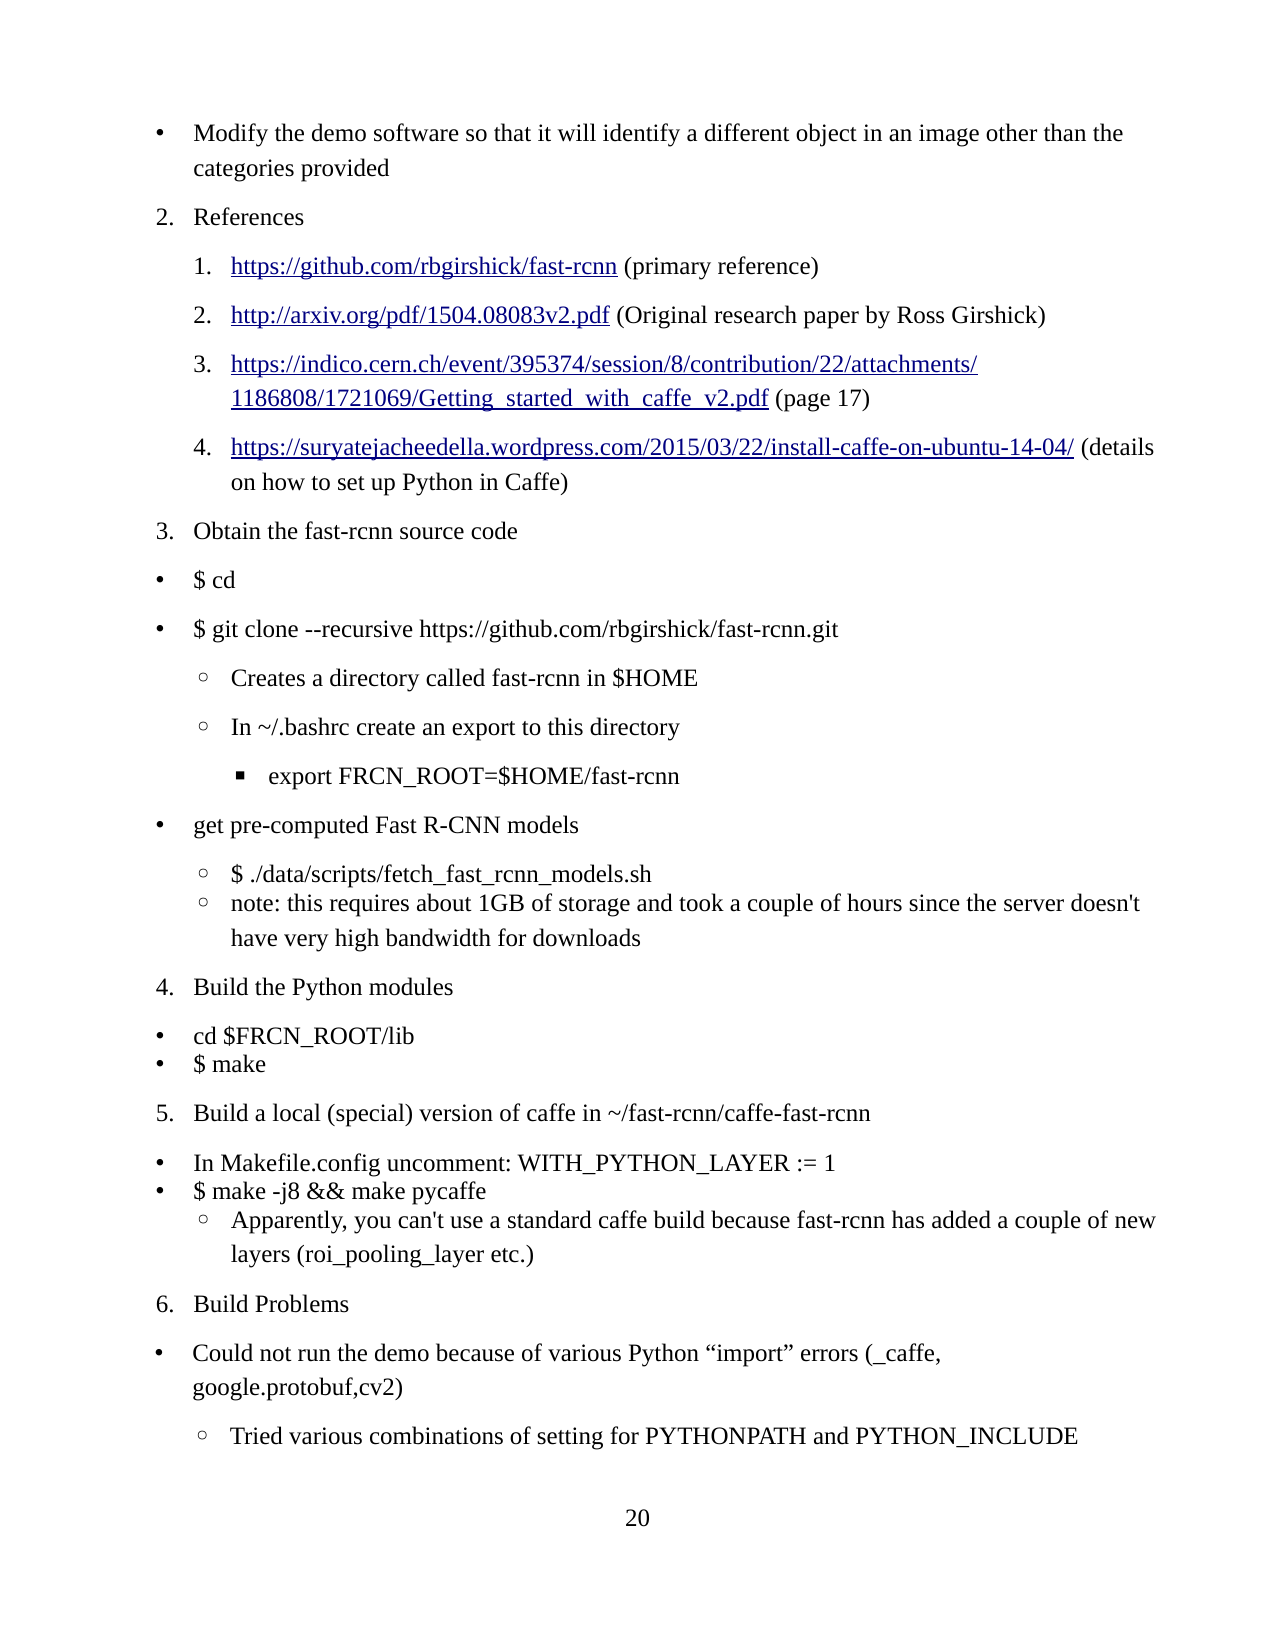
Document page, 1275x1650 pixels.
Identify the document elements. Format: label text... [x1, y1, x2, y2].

list $ git clone --recursive https://github.com/rbgirshick/fast-rcnn.git [156, 614, 1157, 643]
list $ make -j8 && make pycaffe [156, 1176, 1157, 1205]
list Obtain the fast-rcnn source code [156, 516, 1157, 545]
list export FRCN_ROOT=$HOME/fast-rcnn [231, 761, 1157, 790]
list $ ./data/scripts/fetch_fast_rcnn_models.sh [193, 859, 1157, 888]
list note: this requires about 1GB of storage and took a couple of hours since the server doesn't have very high bandwidth for downloads [193, 888, 1157, 951]
list get pre-computed Fast R-CNN models [156, 810, 1157, 839]
list Build Problems [156, 1289, 1157, 1317]
list Build a local (special) version of caffe in ~/fast-rcnn/caffe-fast-rcnn [156, 1098, 1157, 1127]
list http://arxiv.org/pdf/1504.08083v2.pdf (Original research paper by Ross Girshick) [193, 300, 1157, 328]
list In ~/.bashrc create an export to this directory [193, 712, 1157, 741]
list $ make [156, 1049, 1157, 1078]
list Could not run the demo because of various Python “import” errors (_caffe, google.protobuf,cv2) [154, 1338, 1157, 1401]
list Build the Python modules [156, 972, 1157, 1000]
list cd $FRCN_ROOT/lib [156, 1021, 1157, 1049]
list $ cd [156, 565, 1157, 594]
list Creates a directory called fast-rcnn in $HOME [193, 663, 1157, 692]
list https://github.com/rbgirshick/fast-rcnn (primary reference) [193, 251, 1157, 279]
list https://suryatejacheedella.wordpress.com/2015/03/22/install-caffe-on-ubuntu-14-04/ (details on how to set up Python in Caffe) [193, 432, 1157, 496]
list In Makefile.config uncomment: WITH_PYTHON_LAYER := 1 [156, 1148, 1157, 1176]
list Apparently, you can't use a standard caffe build because fast-rcnn has added a couple of new layers (roi_pooling_layer etc.) [193, 1205, 1157, 1268]
list Tried various combinations of setting for PYTHONPATH and PYTHON_INCLUDE [192, 1421, 1157, 1450]
list Modify the demo software so that it will identify a different object in an image other than the categories provided [156, 118, 1157, 181]
list https://indico.cern.ch/event/395374/session/8/contribution/22/attachments/1186808/1721069/Getting_started_with_caffe_v2.pdf (page 17) [193, 349, 1157, 412]
list References [156, 202, 1157, 230]
